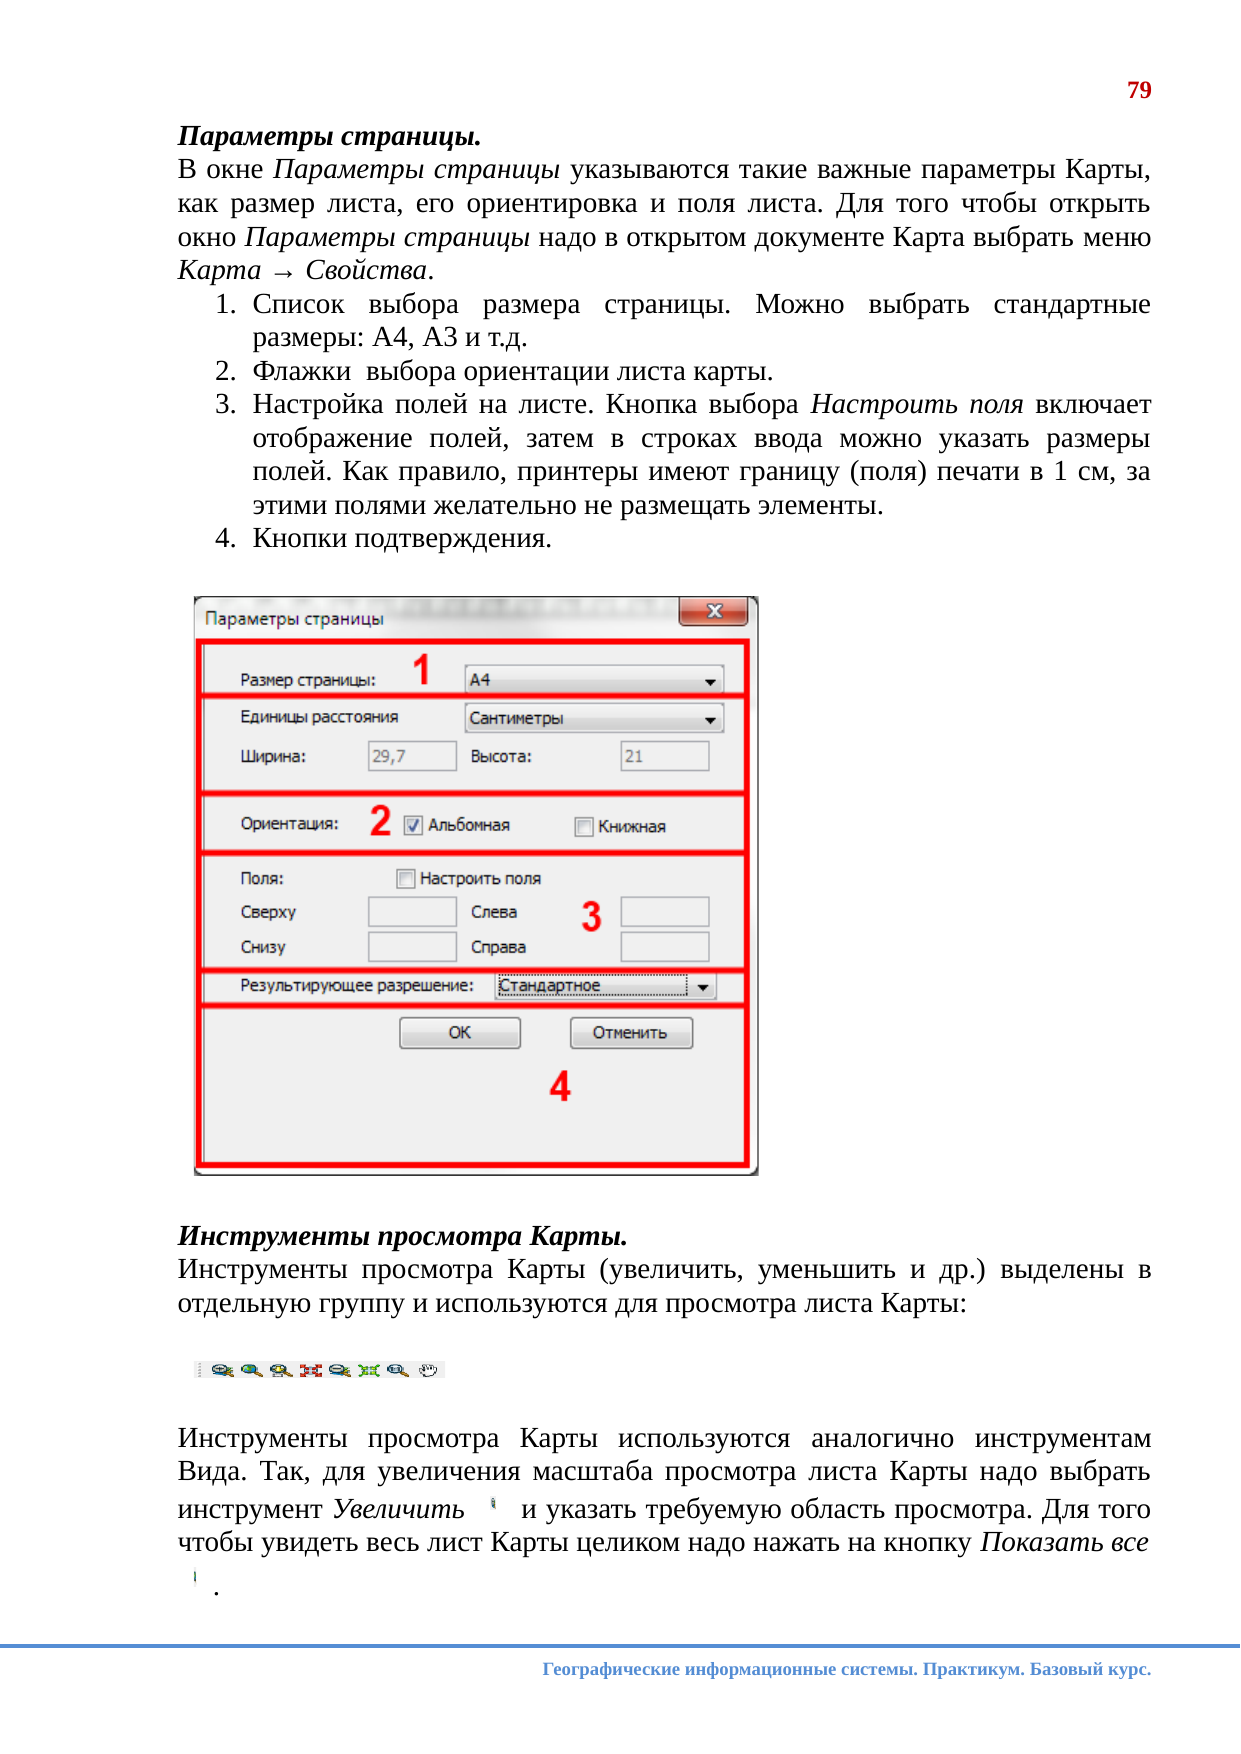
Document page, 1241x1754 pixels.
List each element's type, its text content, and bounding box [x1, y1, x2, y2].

text Инструменты просмотра Карты (увеличить, уменьшить и др.) выделены в отдельную группу и используются для просмотра листа Карты: [177, 1251, 1152, 1318]
picture [490, 1496, 496, 1510]
text Параметры страницы. [177, 118, 1152, 152]
list Кнопки подтверждения. [215, 521, 1152, 554]
list Флажки выбора ориентации листа карты. [215, 353, 1152, 386]
list Список выбора размера страницы. Можно выбрать стандартные размеры: A4, A3 и т.д. [215, 286, 1152, 353]
text Инструменты просмотра Карты используются аналогично инструментам Вида. Так, для увеличения масштаба просмотра листа Карты надо выбрать инструмент Увеличить и указать требуемую область просмотра. Для того чтобы увидеть весь лист Карты целиком надо нажать на кнопку Показать все . [177, 1420, 1152, 1602]
text В окне Параметры страницы указываются такие важные параметры Карты, как размер листа, его ориентировка и поля листа. Для того чтобы открыть окно Параметры страницы надо в открытом документе Карта выбрать меню Карта → Свойства. [177, 152, 1152, 286]
picture [193, 1567, 197, 1587]
picture [193, 596, 759, 1176]
text Инструменты просмотра Карты. [177, 1218, 1152, 1251]
picture [193, 1361, 445, 1378]
list Настройка полей на листе. Кнопка выбора Настроить поля включает отображение полей, затем в строках ввода можно указать размеры полей. Как правило, принтеры имеют границу (поля) печати в 1 см, за этими полями желательно не размещать элементы. [215, 386, 1152, 521]
